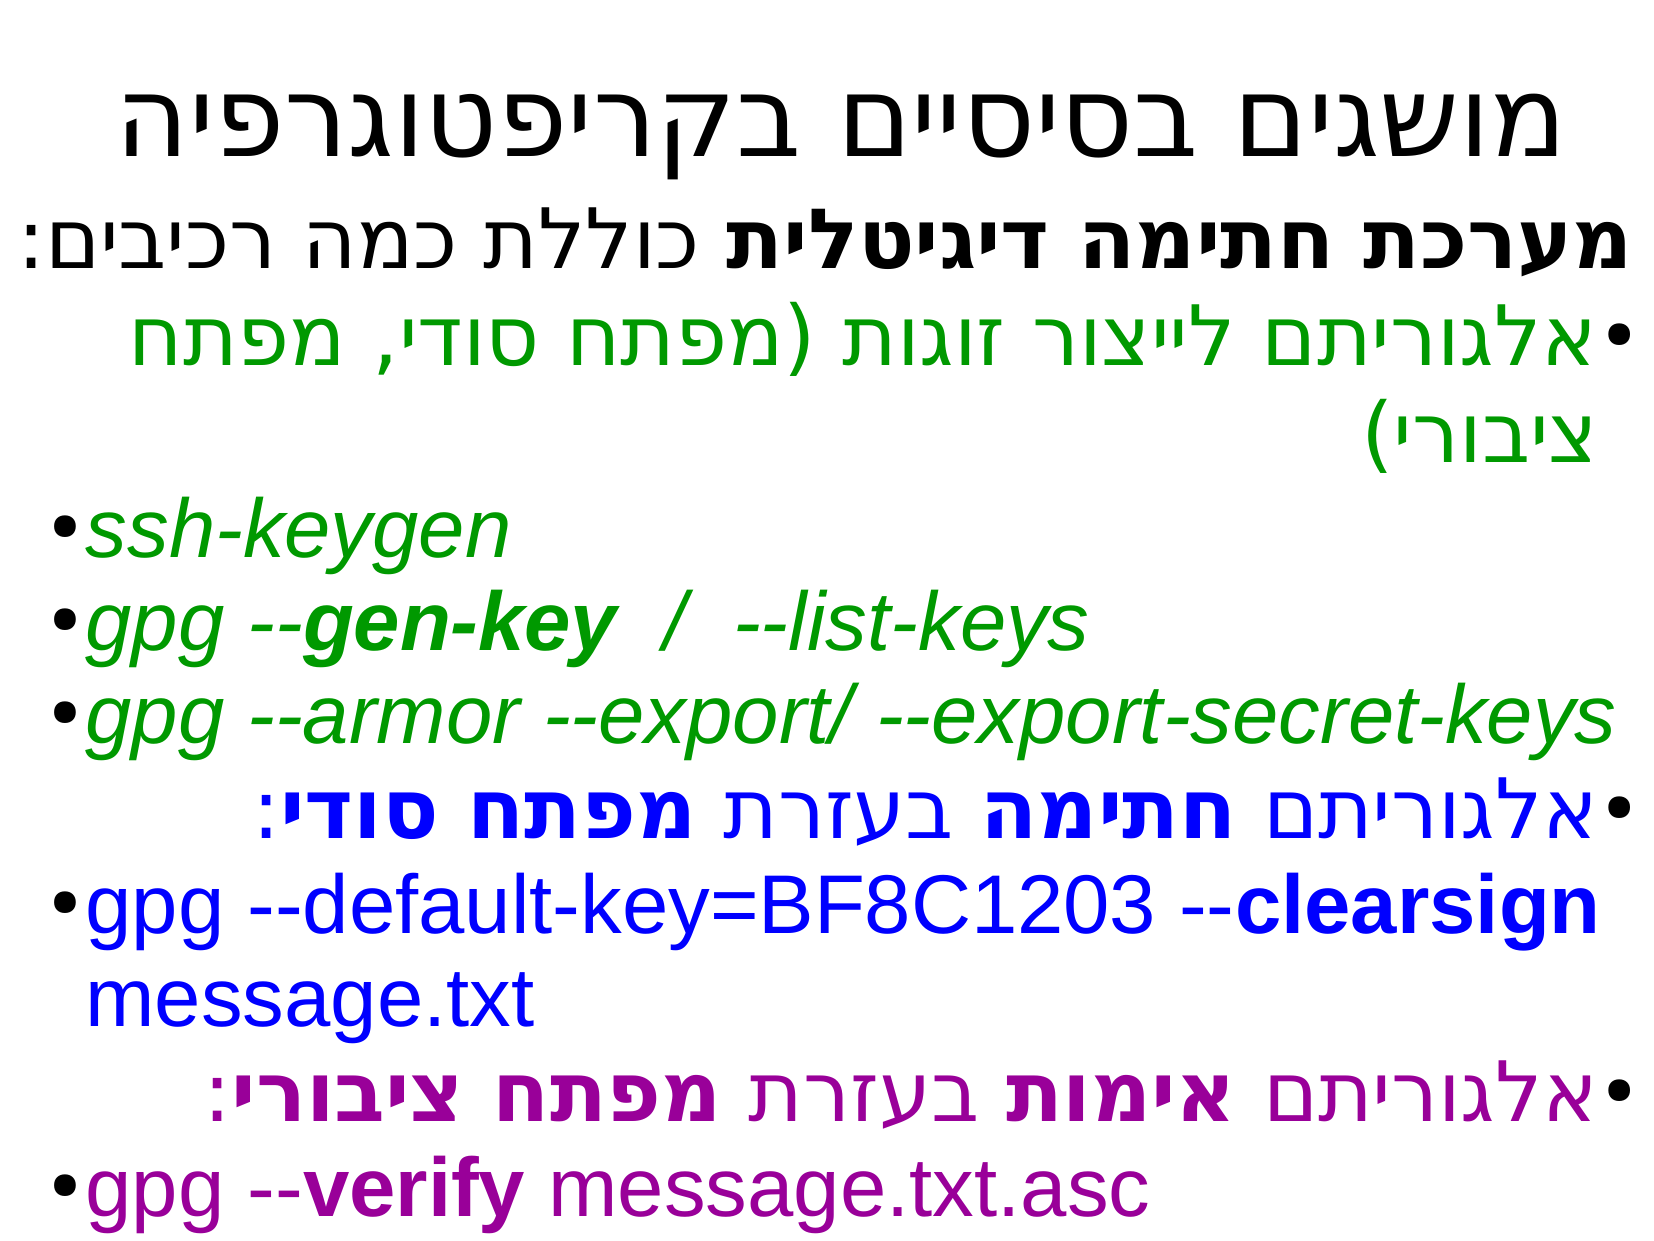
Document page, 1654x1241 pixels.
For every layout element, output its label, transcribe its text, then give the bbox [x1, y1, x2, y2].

text_box מערכת חתימה דיגיטלית כוללת כמה רכיבים: אלגוריתם לייצור זוגות (מפתח סודי, מפתח ציבורי) ssh-keygen gpg --gen-key / --list-keys gpg --armor --export/ --export-secret-keys אלגוריתם חתימה בעזרת מפתח סודי: gpg --default-key=BF8C1203 --clearsign message.txt אלגוריתם אימות בעזרת מפתח ציבורי: gpg --verify message.txt.asc מפתח ציבורי הוא כמו "שם משתמש” גלובלי. [0, 183, 1649, 1241]
text_box מושגים בסיסיים בקריפטוגרפיה [60, 45, 1624, 183]
